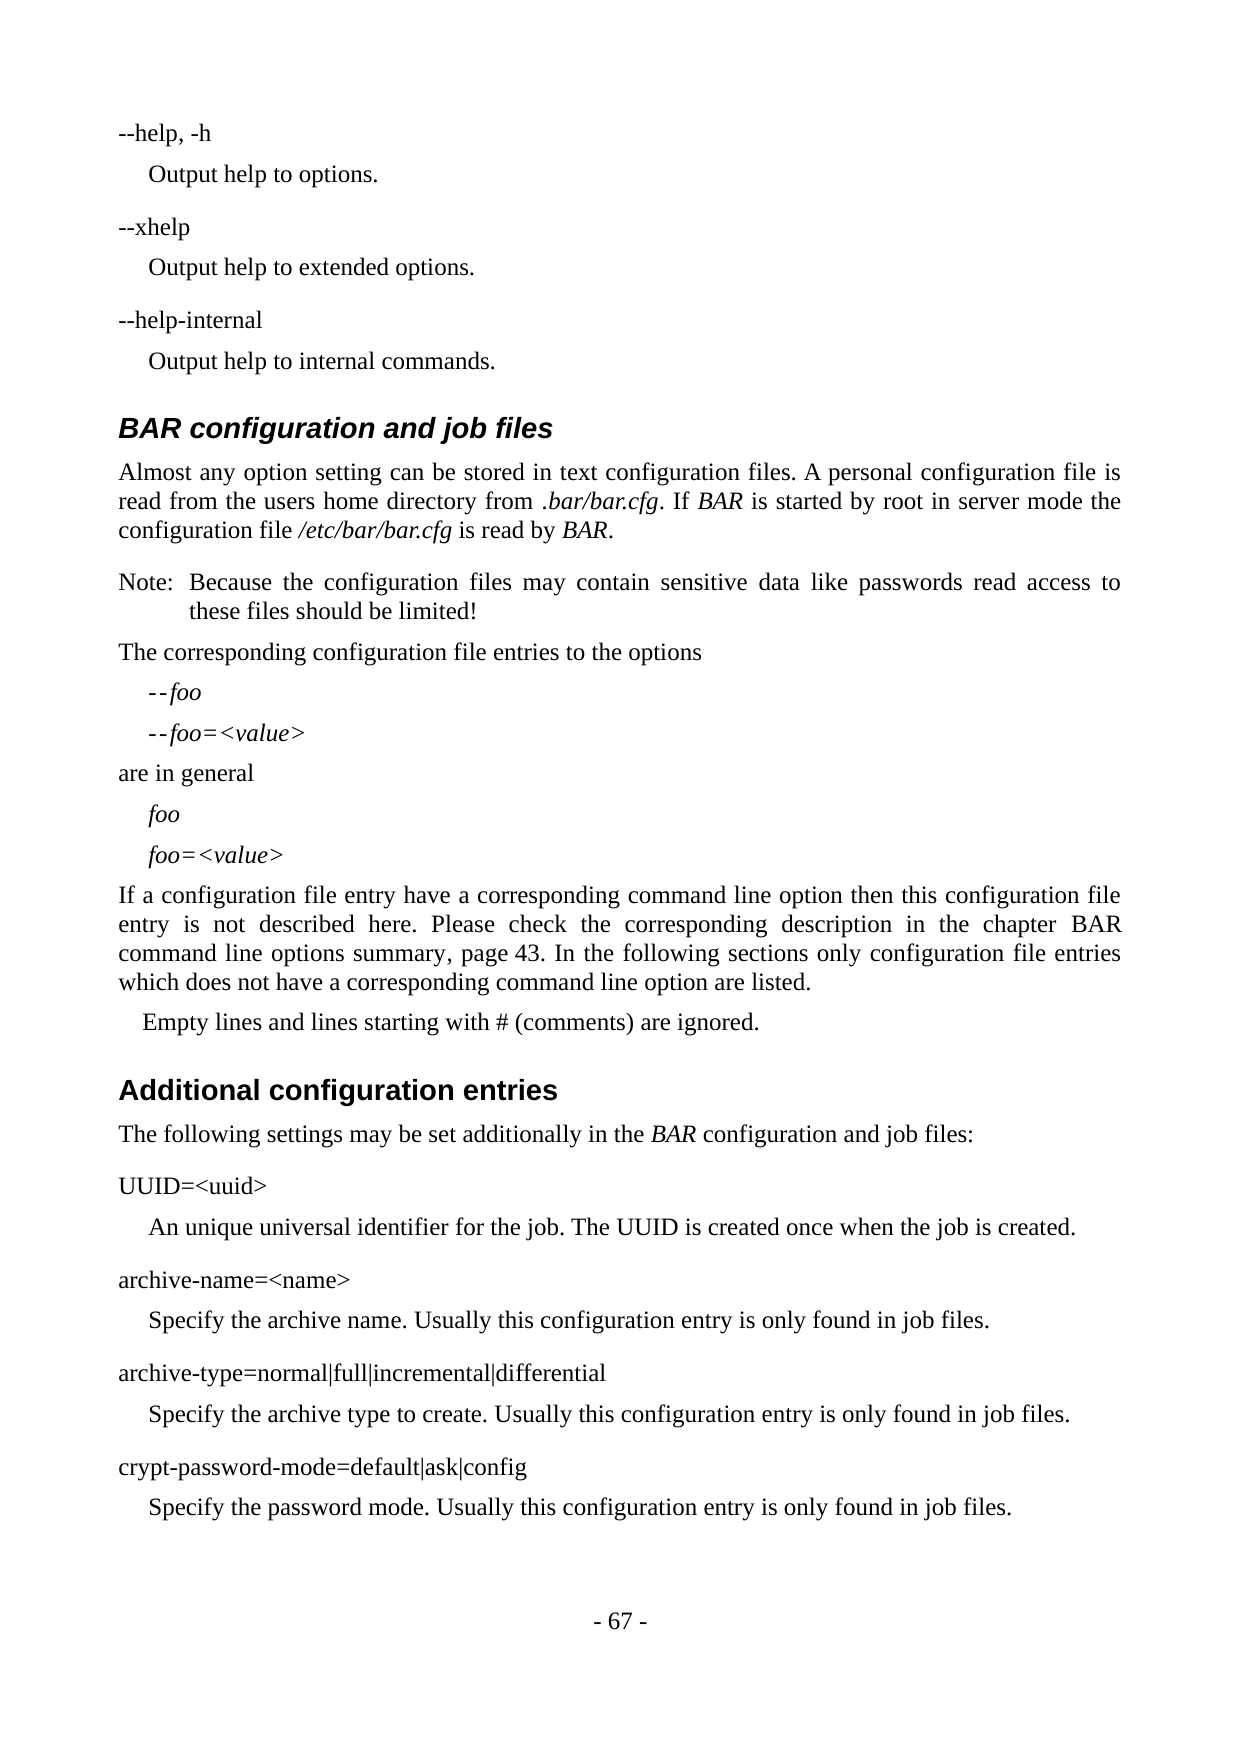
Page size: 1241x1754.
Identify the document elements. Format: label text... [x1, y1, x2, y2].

subtitle BAR configuration and job files [118, 411, 1122, 445]
title --xhelp [118, 212, 1122, 240]
text The corresponding configuration file entries to the options [118, 637, 1122, 665]
text Empty lines and lines starting with # (comments) are ignored. [118, 1007, 1122, 1036]
title archive-type=normal|full|incremental|differential [118, 1358, 1122, 1387]
subtitle Additional configuration entries [118, 1073, 1122, 1106]
text If a configuration file entry have a corresponding command line option then this configuration file entry is not described here. Please check the corresponding description in the chapter BAR command line options summary, page 42. In the following sections only configuration file entries which does not have a corresponding command line option are listed. [118, 881, 1122, 996]
text Almost any option setting can be stored in text configuration files. A personal configuration file is read from the users home directory from .bar/bar.cfg. If BAR is started by root in server mode the configuration file /etc/bar/bar.cfg is read by BAR. [118, 457, 1122, 544]
title archive-name=<name> [118, 1265, 1122, 1293]
text ‑‑foo [148, 677, 1122, 706]
title --help-internal [118, 305, 1122, 334]
text foo [148, 799, 1122, 828]
text Specify the archive name. Usually this configuration entry is only found in job files. [148, 1306, 1122, 1334]
title UUID=<uuid> [118, 1171, 1122, 1200]
text Specify the archive type to create. Usually this configuration entry is only found in job files. [148, 1399, 1122, 1428]
text are in general [118, 758, 1122, 787]
text Output help to options. [148, 159, 1122, 188]
text Output help to extended options. [148, 252, 1122, 281]
text An unique universal identifier for the job. The UUID is created once when the job is created. [148, 1212, 1122, 1241]
text foo=<value> [148, 840, 1122, 868]
title --help, -h [118, 118, 1122, 147]
text Specify the password mode. Usually this configuration entry is only found in job files. [148, 1492, 1122, 1521]
text The following settings may be set additionally in the BAR configuration and job files: [118, 1119, 1122, 1148]
text Output help to internal commands. [148, 346, 1122, 374]
title crypt-password-mode=default|ask|config [118, 1452, 1122, 1480]
text Note: Because the configuration files may contain sensitive data like passwords read access to these files should be limited! [118, 567, 1122, 625]
text ‑‑foo=<value> [148, 718, 1122, 747]
